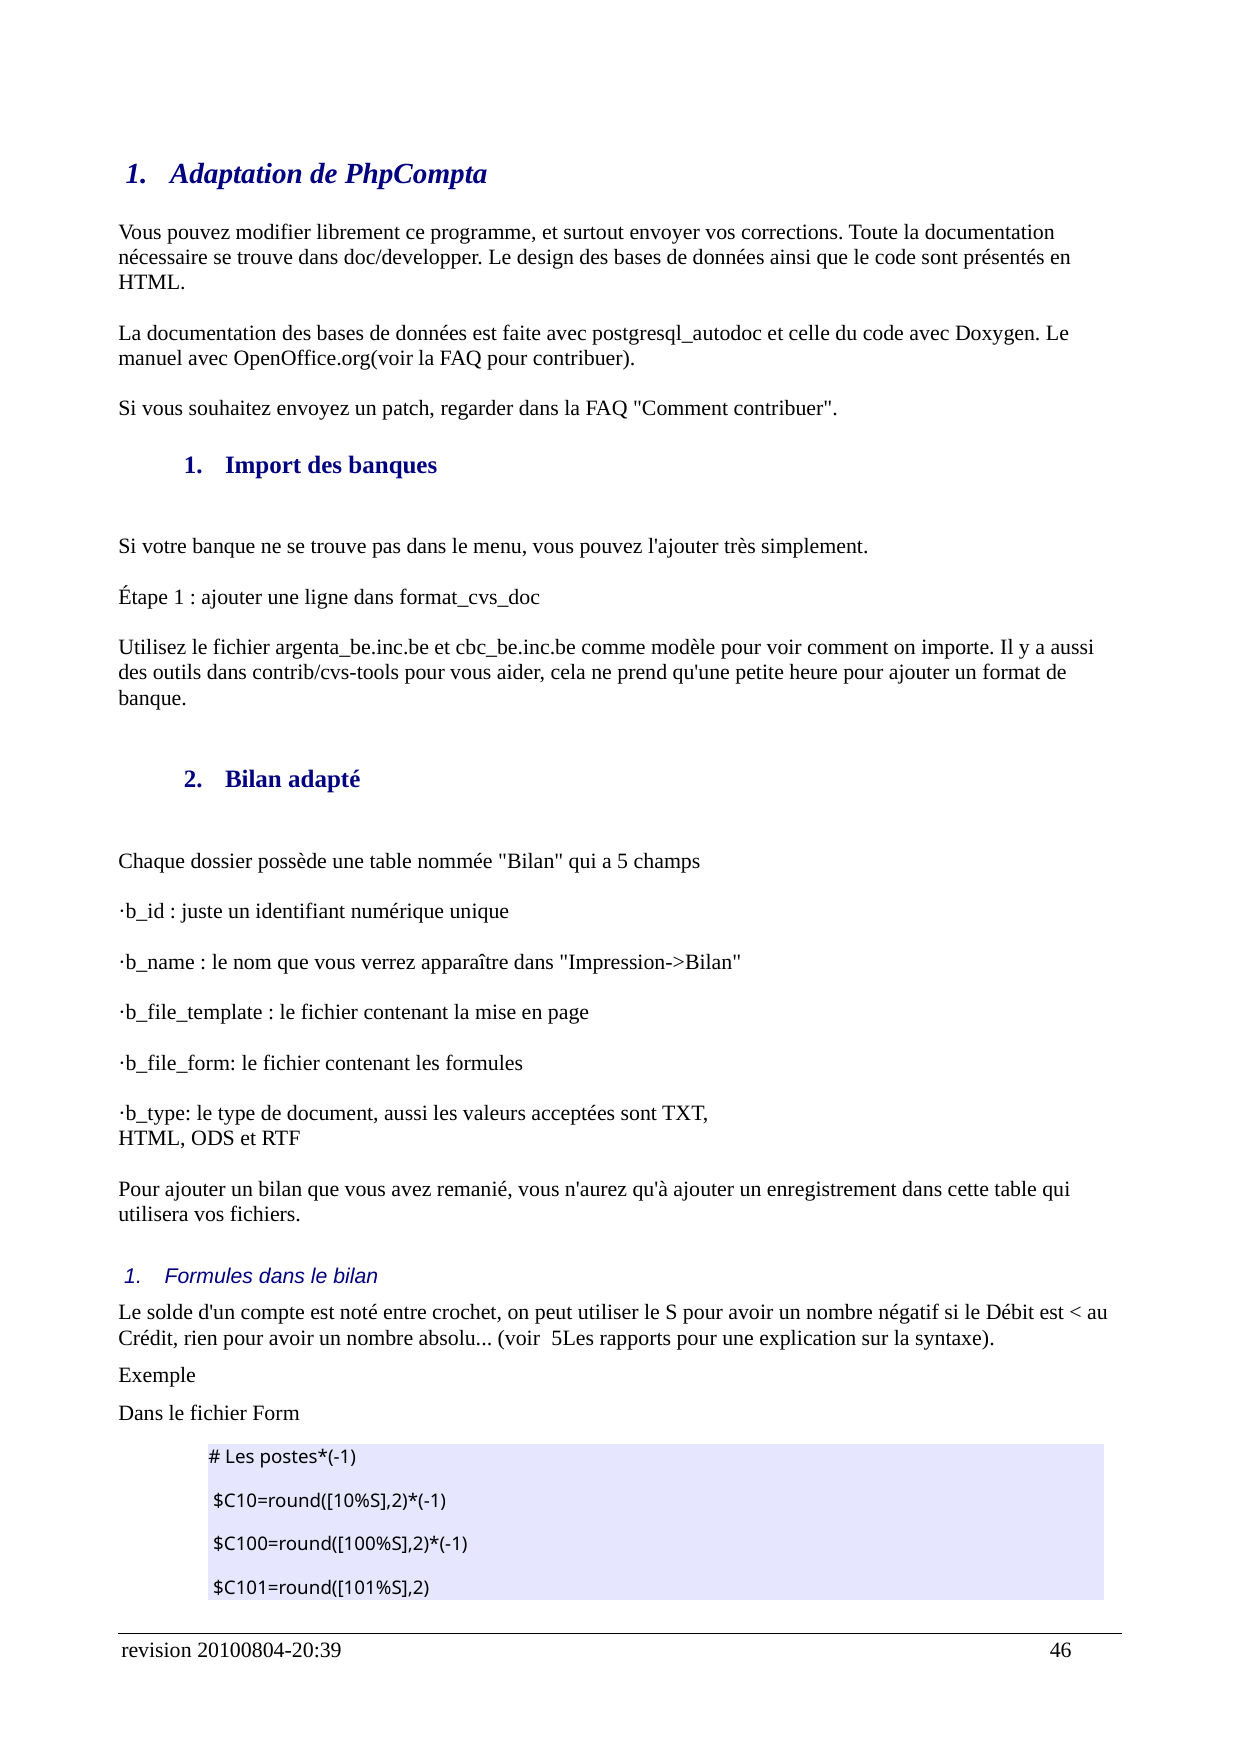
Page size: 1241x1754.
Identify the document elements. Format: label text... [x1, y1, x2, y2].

text $C100=round([100%S],2)*(-1) [208, 1531, 1104, 1556]
subtitle Adaptation de PhpCompta [118, 156, 1122, 189]
text Étape 1 : ajouter une ligne dans format_cvs_doc [118, 584, 1122, 609]
text Si vous souhaitez envoyez un patch, regarder dans la FAQ "Comment contribuer". [118, 395, 1122, 420]
text HTML, ODS et RTF [118, 1125, 1122, 1150]
text Exemple [118, 1362, 1122, 1387]
text $C10=round([10%S],2)*(-1) [208, 1487, 1104, 1513]
text Utilisez le fichier argenta_be.inc.be et cbc_be.inc.be comme modèle pour voir comment on importe. Il y a aussi des outils dans contrib/cvs-tools pour vous aider, cela ne prend qu'une petite heure pour ajouter un format de banque. [118, 634, 1122, 710]
subtitle Formules dans le bilan [118, 1263, 1122, 1287]
text La documentation des bases de données est faite avec postgresql_autodoc et celle du code avec Doxygen. Le manuel avec OpenOffice.org(voir la FAQ pour contribuer). [118, 319, 1122, 370]
text Si votre banque ne se trouve pas dans le menu, vous pouvez l'ajouter très simplement. [118, 533, 1122, 558]
text ·b_type: le type de document, aussi les valeurs acceptées sont TXT, [118, 1100, 1122, 1125]
text Dans le fichier Form [118, 1400, 1122, 1425]
text Pour ajouter un bilan que vous avez remanié, vous n'aurez qu'à ajouter un enregistrement dans cette table qui utilisera vos fichiers. [118, 1176, 1122, 1226]
subtitle Import des banques [177, 450, 1122, 479]
text ·b_name : le nom que vous verrez apparaître dans "Impression->Bilan" [118, 949, 1122, 974]
text ·b_file_form: le fichier contenant les formules [118, 1049, 1122, 1075]
subtitle Bilan adapté [177, 764, 1122, 793]
text Chaque dossier possède une table nommée "Bilan" qui a 5 champs [118, 848, 1122, 873]
text # Les postes*(-1) [208, 1444, 1104, 1469]
text ·b_file_template : le fichier contenant la mise en page [118, 999, 1122, 1024]
text ·b_id : juste un identifiant numérique unique [118, 898, 1122, 923]
text $C101=round([101%S],2) [208, 1574, 1104, 1600]
text Le solde d'un compte est noté entre crochet, on peut utiliser le S pour avoir un nombre négatif si le Débit est < au Crédit, rien pour avoir un nombre absolu... (voir 5Les rapports pour une explication sur la syntaxe). [118, 1299, 1122, 1350]
text Vous pouvez modifier librement ce programme, et surtout envoyer vos corrections. Toute la documentation nécessaire se trouve dans doc/developper. Le design des bases de données ainsi que le code sont présentés en HTML. [118, 219, 1122, 294]
